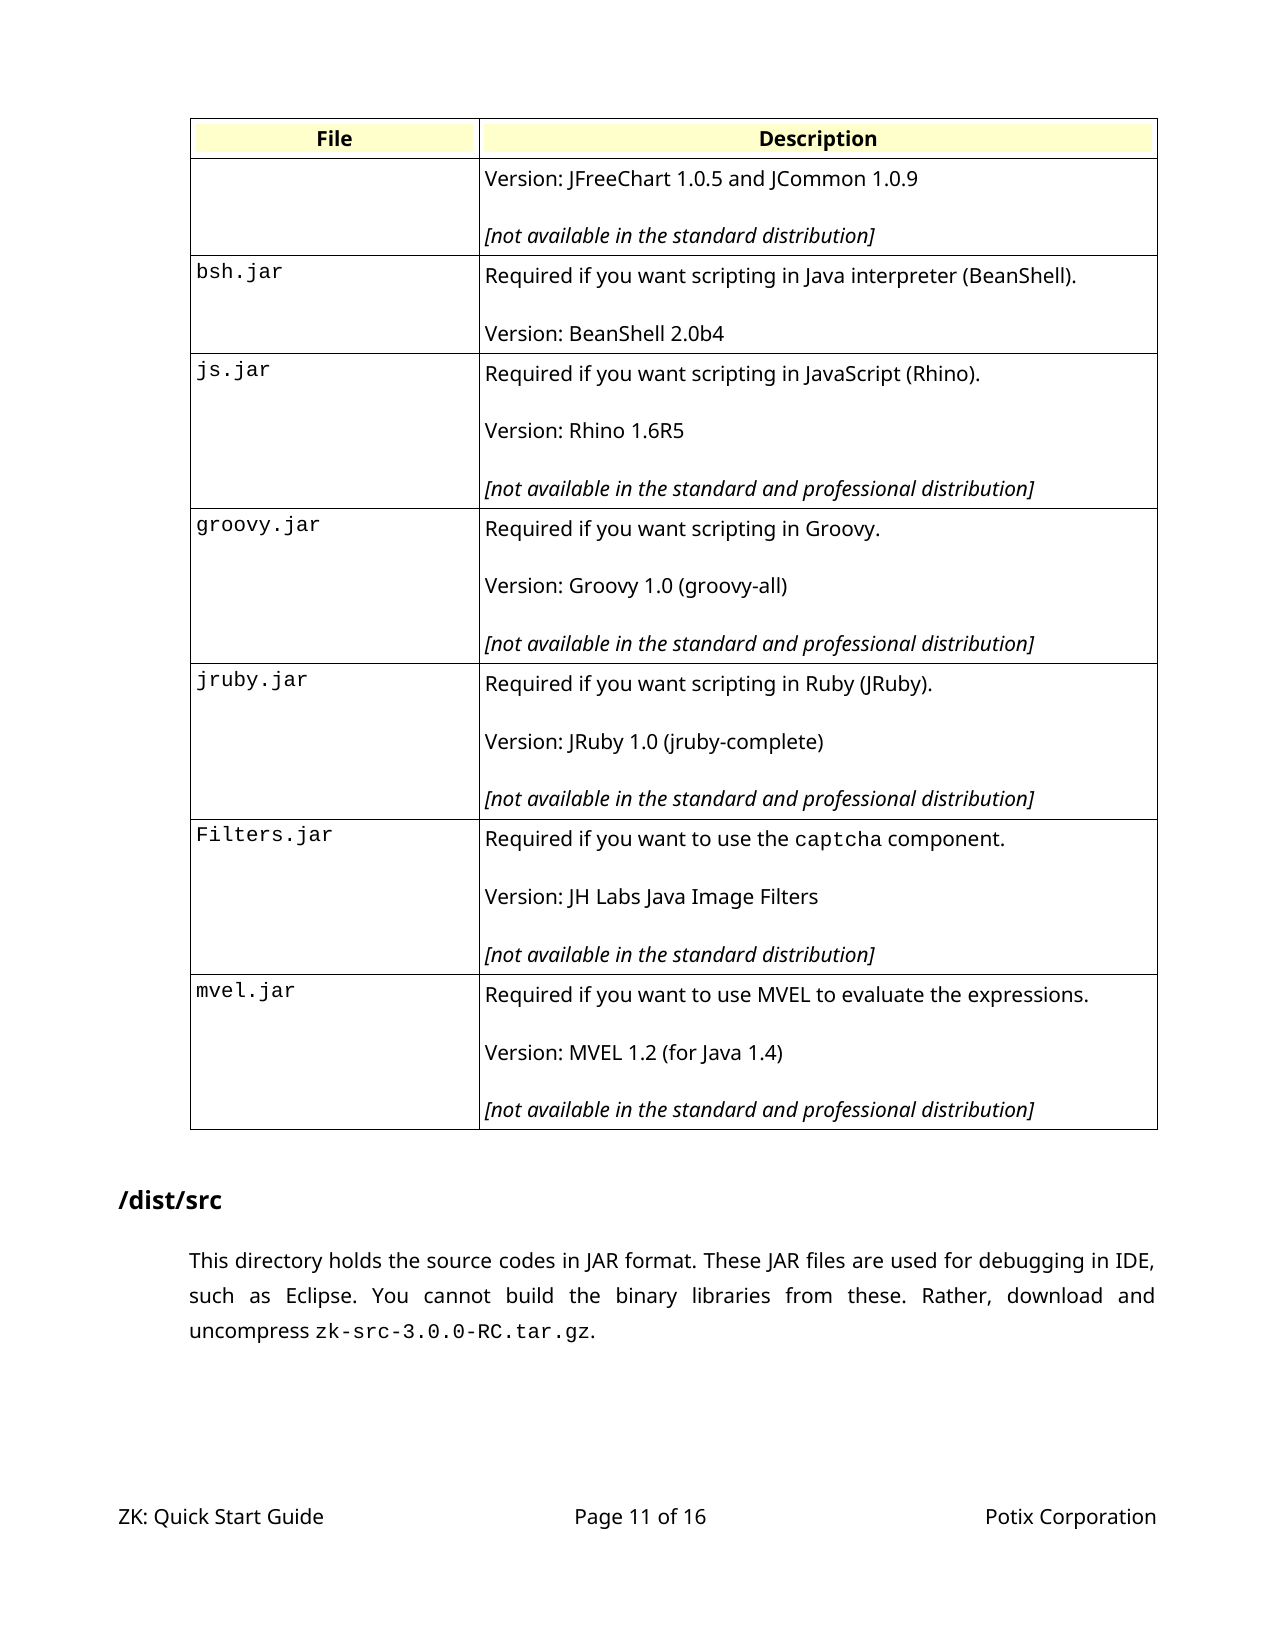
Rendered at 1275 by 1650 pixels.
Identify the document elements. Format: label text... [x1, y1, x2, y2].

table_cell bsh.jar [191, 256, 479, 353]
table_cell Required if you want scripting in Groovy. Version: Groovy 1.0 (groovy-all) [not available in the standard and professional distribution] [480, 509, 1157, 663]
table_cell [191, 159, 479, 255]
table_cell js.jar [191, 354, 479, 508]
table_cell jruby.jar [191, 664, 479, 819]
table_cell Required if you want to use the captcha component. Version: JH Labs Java Image Filters [not available in the standard distribution] [480, 820, 1157, 974]
table_cell Required if you want scripting in JavaScript (Rhino). Version: Rhino 1.6R5 [not available in the standard and professional distribution] [480, 354, 1157, 508]
table_cell Filters.jar [191, 820, 479, 974]
text This directory holds the source codes in JAR format. These JAR files are used for debugging in IDE, such as Eclipse. You cannot build the binary libraries from these. Rather, download and uncompress zk-src-3.0.0-RC.tar.gz. [189, 1246, 1157, 1345]
table_cell groovy.jar [191, 509, 479, 663]
table_cell Version: JFreeChart 1.0.5 and JCommon 1.0.9 [not available in the standard distribution] [480, 159, 1157, 255]
table_cell mvel.jar [191, 975, 479, 1129]
table_cell Required if you want scripting in Ruby (JRuby). Version: JRuby 1.0 (jruby-complete) [not available in the standard and professional distribution] [480, 664, 1157, 819]
subtitle /dist/src [118, 1182, 1157, 1216]
table_cell Required if you want to use MVEL to evaluate the expressions. Version: MVEL 1.2 (for Java 1.4) [not available in the standard and professional distribution] [480, 975, 1157, 1129]
table_cell Required if you want scripting in Java interpreter (BeanShell). Version: BeanShell 2.0b4 [480, 256, 1157, 353]
table_header Description [480, 119, 1157, 158]
table_header File [191, 119, 479, 158]
